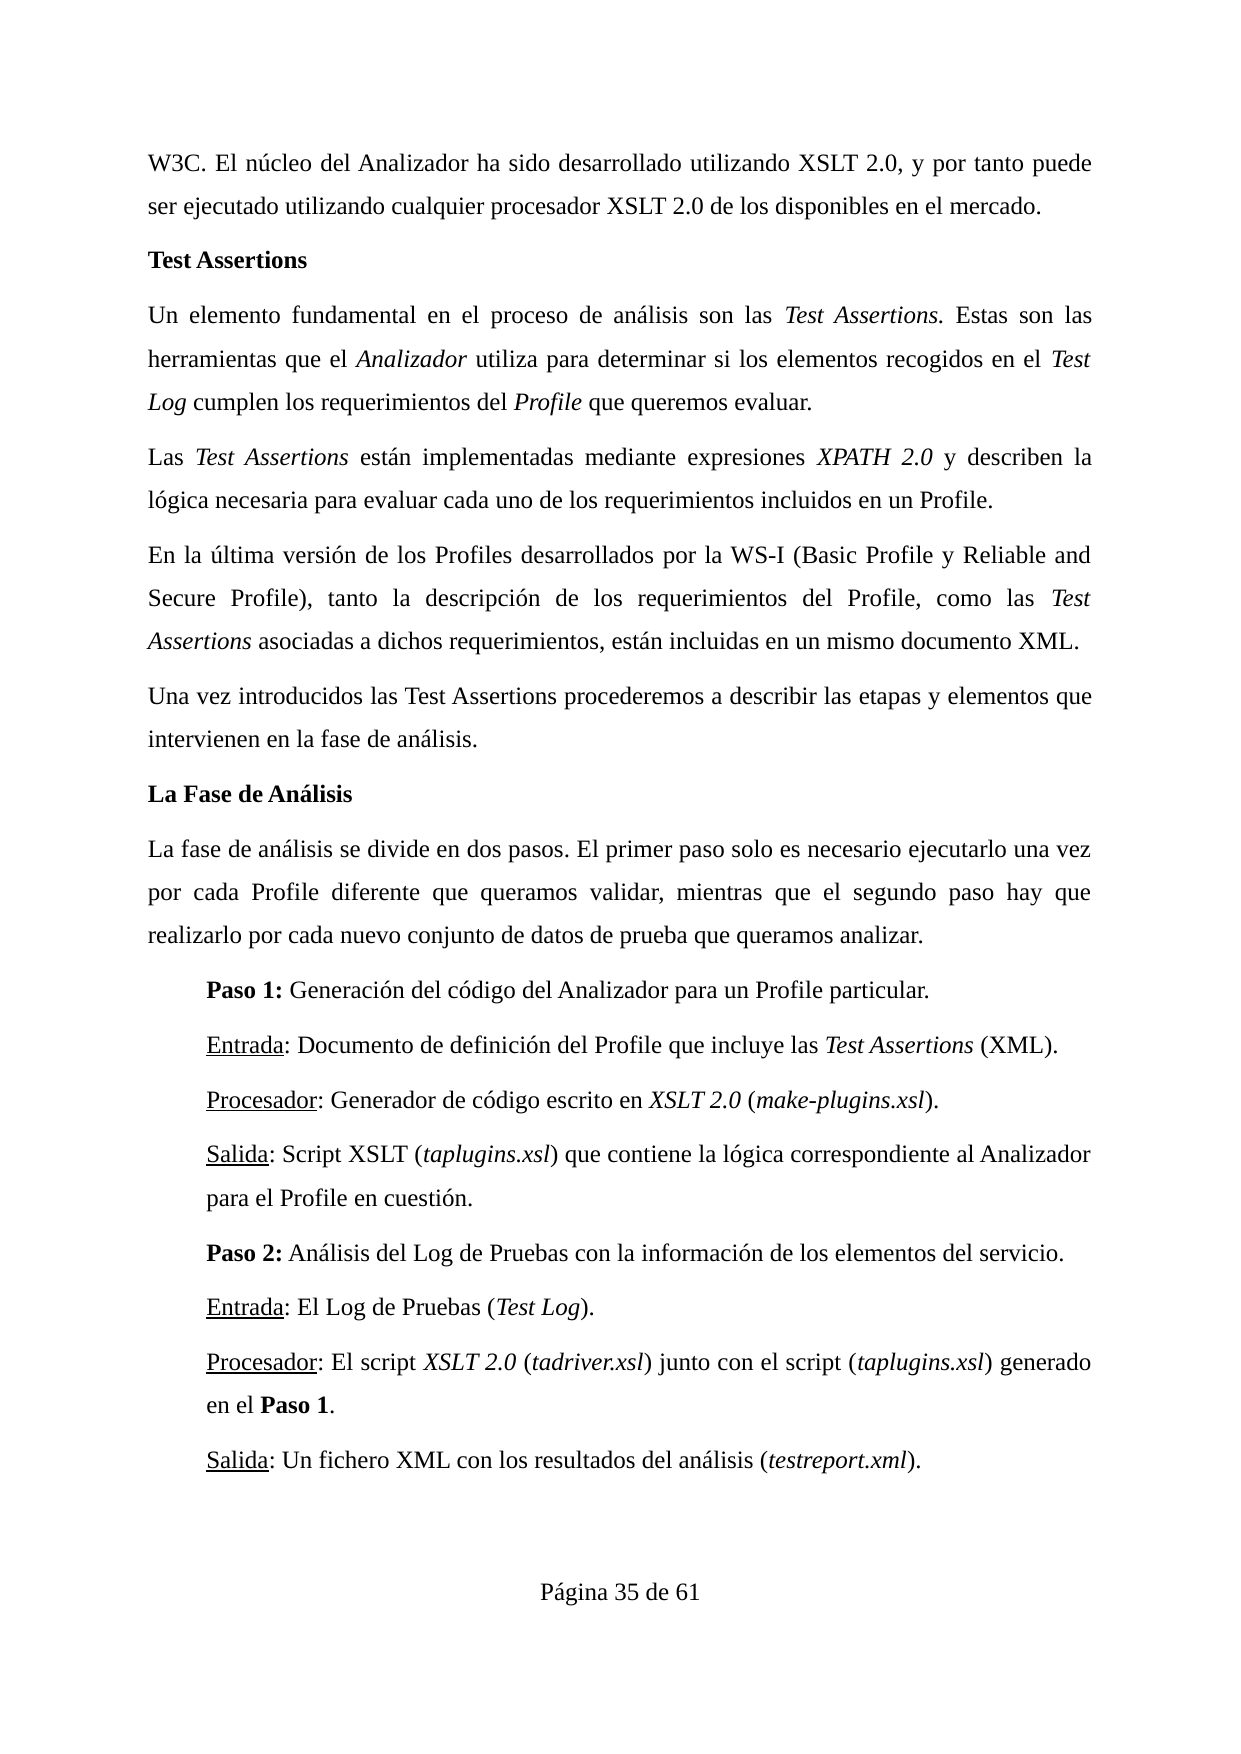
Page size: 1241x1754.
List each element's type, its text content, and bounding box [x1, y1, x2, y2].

text Entrada: Documento de definición del Profile que incluye las Test Assertions (XML). [206, 1030, 1091, 1058]
text Test Assertions [148, 246, 1093, 274]
text La fase de análisis se divide en dos pasos. El primer paso solo es necesario ejecutarlo una vez por cada Profile diferente que queramos validar, mientras que el segundo paso hay que realizarlo por cada nuevo conjunto de datos de prueba que queramos analizar. [148, 834, 1093, 949]
text Salida: Script XSLT (taplugins.xsl) que contiene la lógica correspondiente al Analizador para el Profile en cuestión. [206, 1139, 1091, 1211]
text En la última versión de los Profiles desarrollados por la WS-I (Basic Profile y Reliable and Secure Profile), tanto la descripción de los requerimientos del Profile, como las Test Assertions asociadas a dichos requerimientos, están incluidas en un mismo documento XML. [148, 540, 1093, 655]
text Salida: Un fichero XML con los resultados del análisis (testreport.xml). [206, 1445, 1091, 1474]
text Procesador: Generador de código escrito en XSLT 2.0 (make-plugins.xsl). [206, 1085, 1091, 1113]
text La Fase de Análisis [148, 779, 1093, 808]
text Procesador: El script XSLT 2.0 (tadriver.xsl) junto con el script (taplugins.xsl) generado en el Paso 1. [206, 1347, 1091, 1419]
text Una vez introducidos las Test Assertions procederemos a describir las etapas y elementos que intervienen en la fase de análisis. [148, 681, 1093, 753]
text Un elemento fundamental en el proceso de análisis son las Test Assertions. Estas son las herramientas que el Analizador utiliza para determinar si los elementos recogidos en el Test Log cumplen los requerimientos del Profile que queremos evaluar. [148, 301, 1093, 416]
text W3C. El núcleo del Analizador ha sido desarrollado utilizando XSLT 2.0, y por tanto puede ser ejecutado utilizando cualquier procesador XSLT 2.0 de los disponibles en el mercado. [148, 148, 1093, 219]
text Paso 1: Generación del código del Analizador para un Profile particular. [206, 975, 1091, 1004]
text Entrada: El Log de Pruebas (Test Log). [206, 1292, 1091, 1321]
text Las Test Assertions están implementadas mediante expresiones XPATH 2.0 y describen la lógica necesaria para evaluar cada uno de los requerimientos incluidos en un Profile. [148, 442, 1093, 513]
text Paso 2: Análisis del Log de Pruebas con la información de los elementos del servicio. [206, 1238, 1091, 1266]
